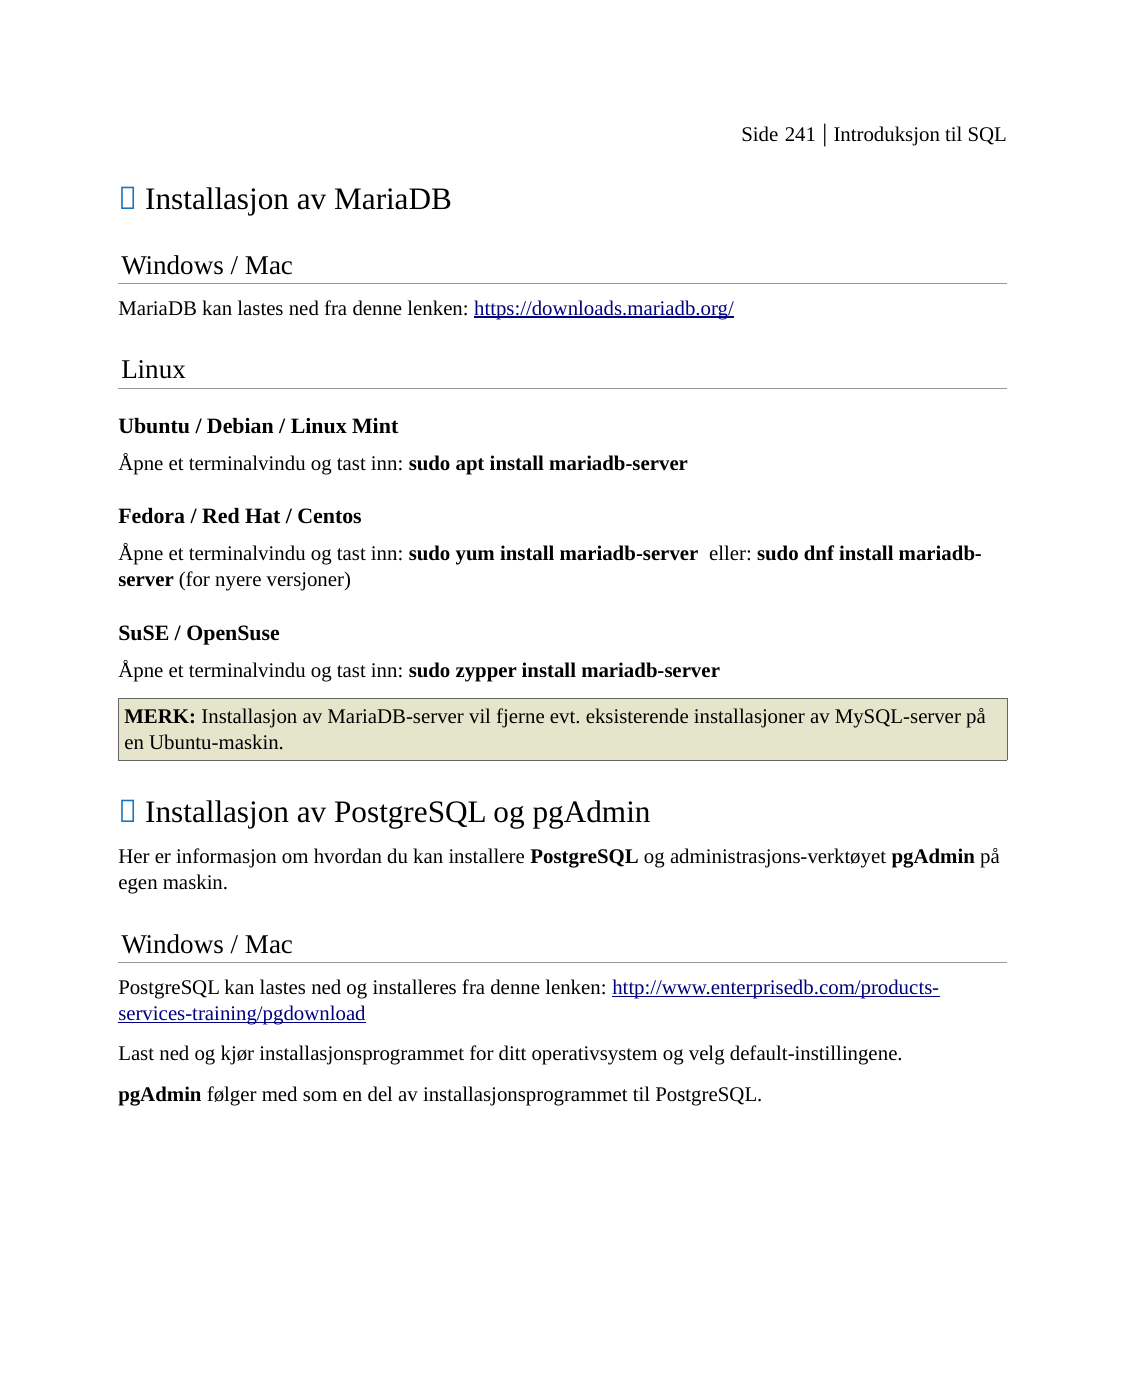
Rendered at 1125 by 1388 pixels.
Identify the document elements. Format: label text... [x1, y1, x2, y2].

subtitle  Installasjon av PostgreSQL og pgAdmin [118, 789, 1007, 832]
text MariaDB kan lastes ned fra denne lenken: https://downloads.mariadb.org/ [118, 296, 1007, 319]
subtitle Windows / Mac [118, 246, 1007, 283]
text Her er informasjon om hvordan du kan installere PostgreSQL og administrasjons-verktøyet pgAdmin på egen maskin. [118, 844, 1007, 894]
text Åpne et terminalvindu og tast inn: sudo apt install mariadb-server [118, 450, 1007, 474]
text PostgreSQL kan lastes ned og installeres fra denne lenken: http://www.enterprisedb.com/products-services-training/pgdownload [118, 975, 1007, 1025]
text pgAdmin følger med som en del av installasjonsprogrammet til PostgreSQL. [118, 1082, 1007, 1106]
text Åpne et terminalvindu og tast inn: sudo zypper install mariadb-server [118, 658, 1007, 682]
subtitle SuSE / OpenSuse [118, 620, 1007, 645]
text Last ned og kjør installasjonsprogrammet for ditt operativsystem og velg default-instillingene. [118, 1041, 1007, 1065]
subtitle  Installasjon av MariaDB [118, 176, 1007, 219]
subtitle Fedora / Red Hat / Centos [118, 503, 1007, 529]
subtitle Linux [118, 351, 1007, 388]
text MERK: Installasjon av MariaDB-server vil fjerne evt. eksisterende installasjoner av MySQL-server på en Ubuntu-maskin. [119, 699, 1007, 760]
subtitle Windows / Mac [118, 925, 1007, 962]
subtitle Ubuntu / Debian / Linux Mint [118, 413, 1007, 438]
text Åpne et terminalvindu og tast inn: sudo yum install mariadb-server eller: sudo dnf install mariadb-server (for nyere versjoner) [118, 541, 1007, 591]
